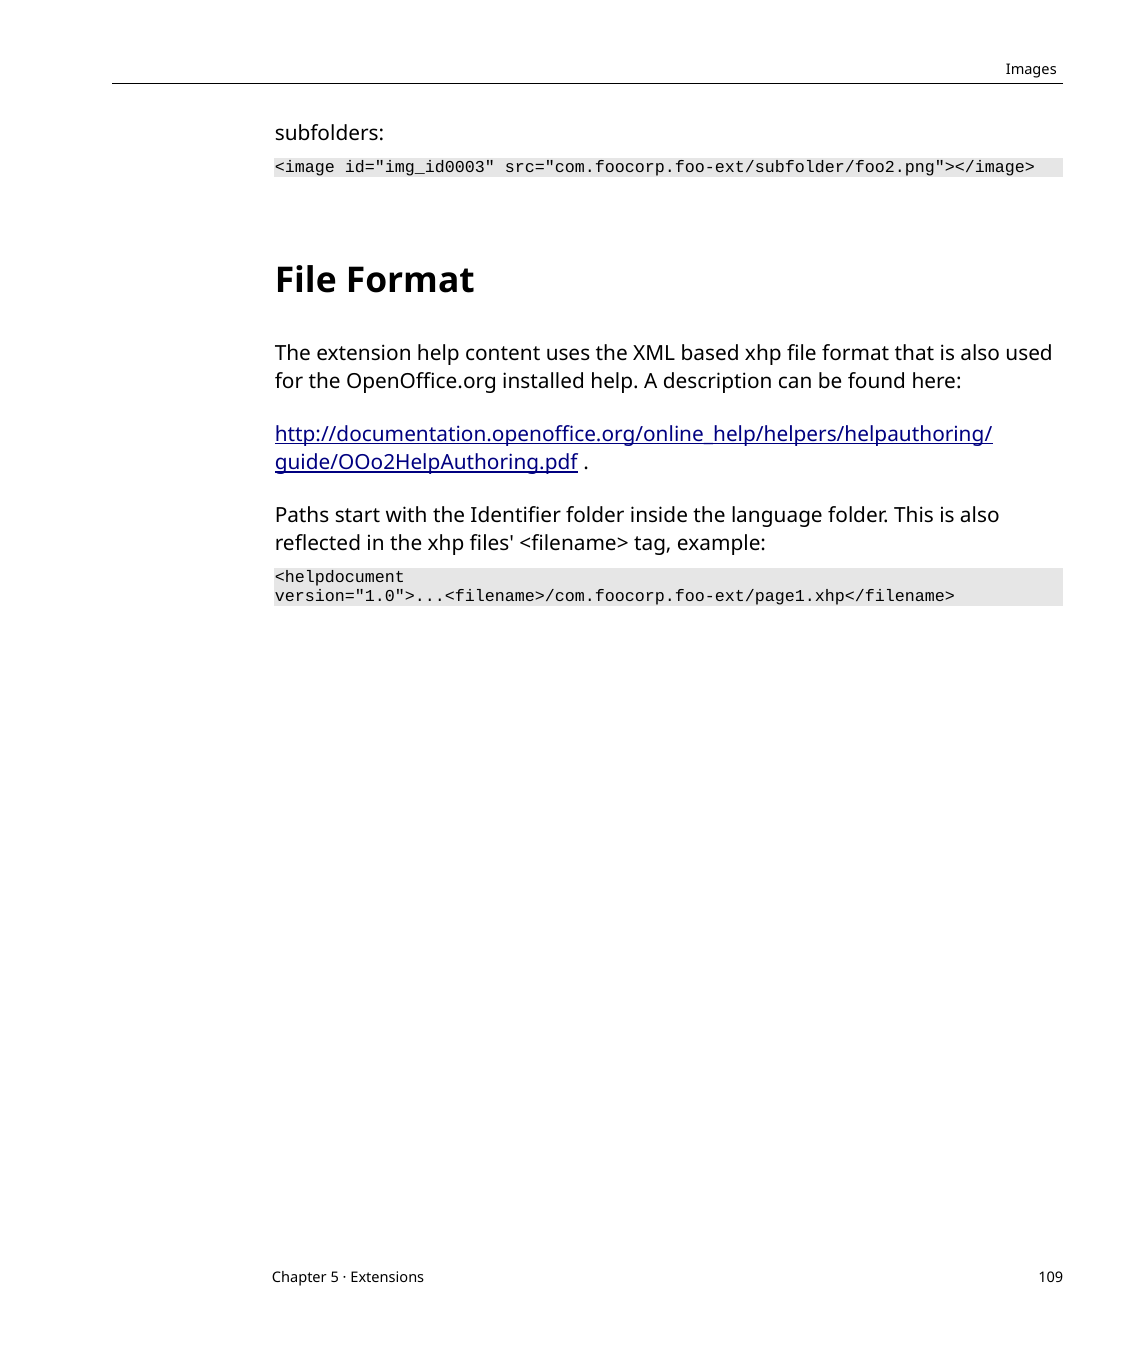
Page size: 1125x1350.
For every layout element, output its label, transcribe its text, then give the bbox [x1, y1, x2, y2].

subtitle File Format [274, 254, 1063, 302]
text http://documentation.openoffice.org/online_help/helpers/helpauthoring/guide/OOo2HelpAuthoring.pdf . [274, 419, 1063, 476]
text Paths start with the Identifier folder inside the language folder. This is also reflected in the xhp files' <filename> tag, example: [274, 500, 1063, 557]
text <helpdocument version="1.0">...<filename>/com.foocorp.foo-ext/page1.xhp</filename> [274, 568, 1063, 606]
text The extension help content uses the XML based xhp file format that is also used for the OpenOffice.org installed help. A description can be found here: [274, 338, 1063, 395]
text subfolders: [274, 118, 1063, 147]
text <image id="img_id0003" src="com.foocorp.foo-ext/subfolder/foo2.png"></image> [274, 158, 1063, 177]
